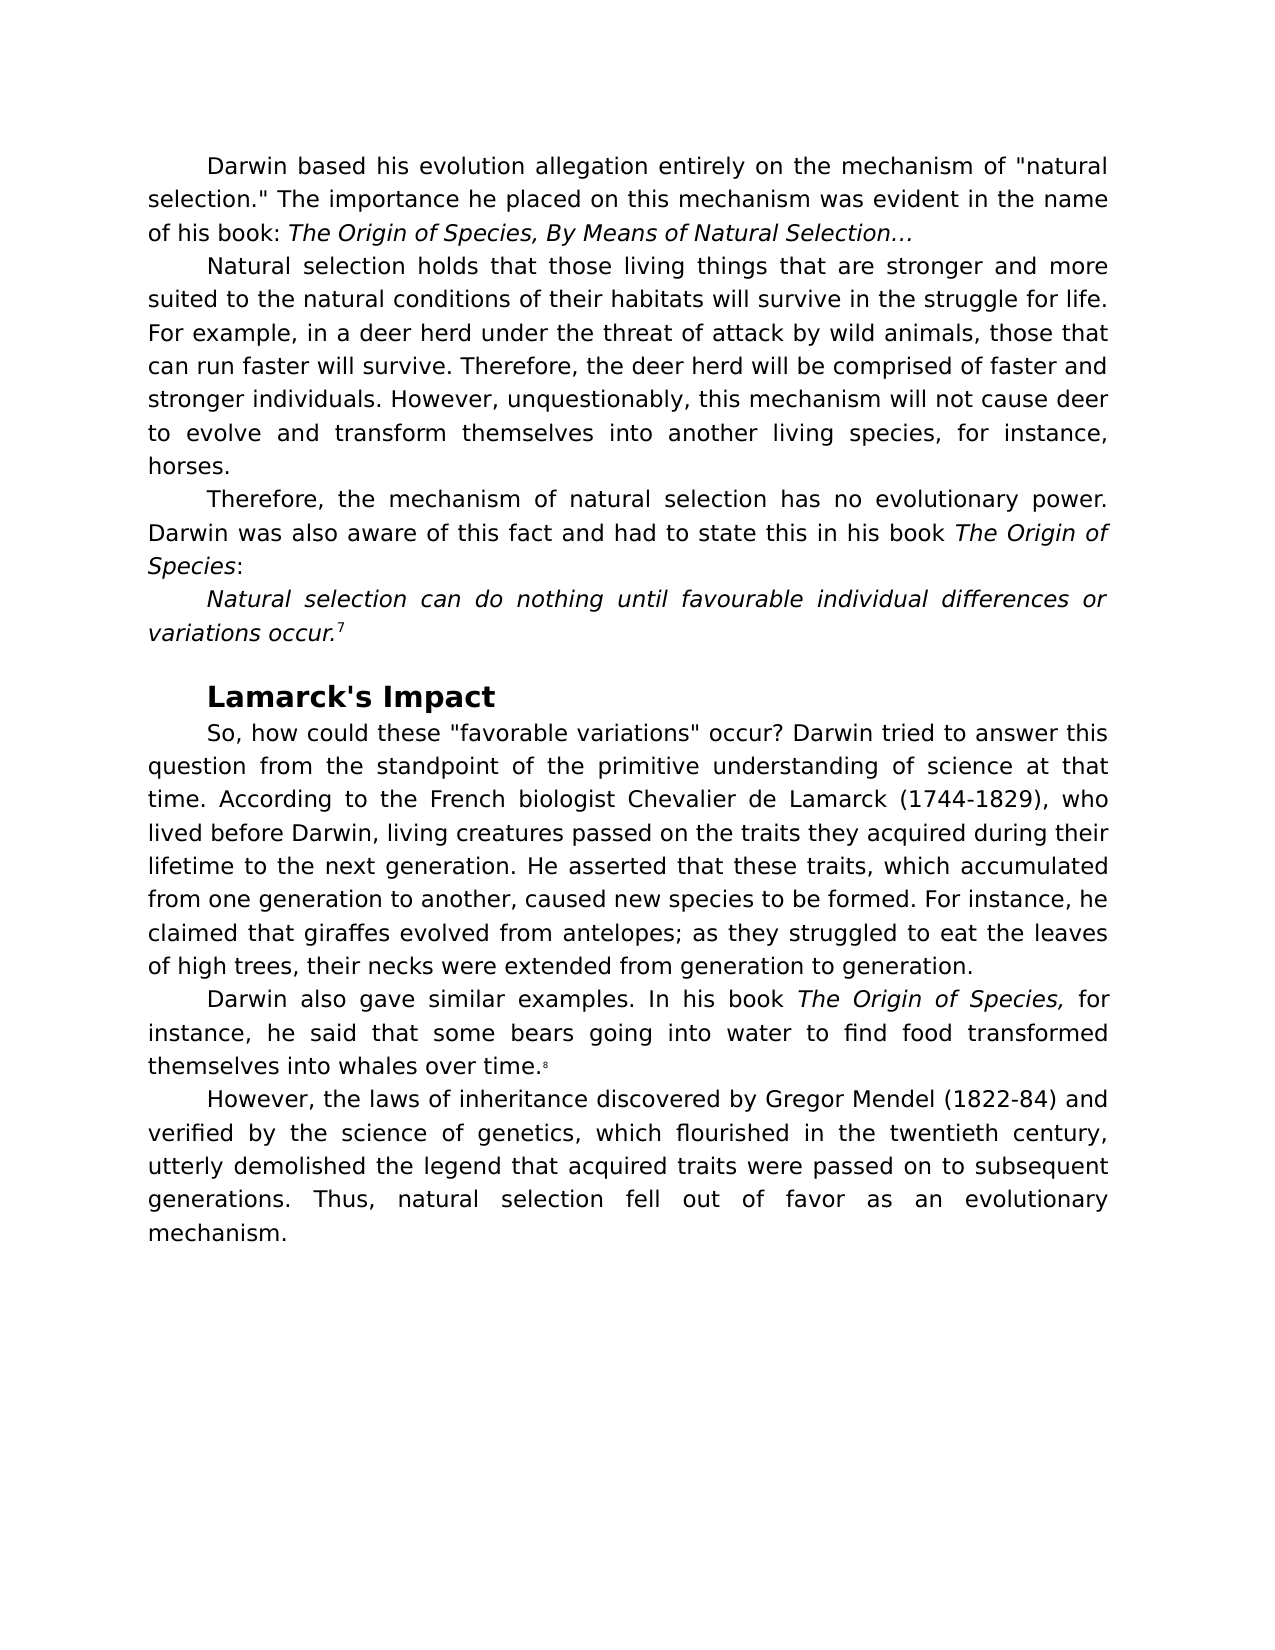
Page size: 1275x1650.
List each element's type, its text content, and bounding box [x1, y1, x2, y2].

text Darwin based his evolution allegation entirely on the mechanism of "natural selection." The importance he placed on this mechanism was evident in the name of his book: The Origin of Species, By Means of Natural Selection… [148, 148, 1110, 248]
text However, the laws of inheritance discovered by Gregor Mendel (1822-84) and verified by the science of genetics, which flourished in the twentieth century, utterly demolished the legend that acquired traits were passed on to subsequent generations. Thus, natural selection fell out of favor as an evolutionary mechanism. [148, 1081, 1110, 1248]
text So, how could these "favorable variations" occur? Darwin tried to answer this question from the standpoint of the primitive understanding of science at that time. According to the French biologist Chevalier de Lamarck (1744-1829), who lived before Darwin, living creatures passed on the traits they acquired during their lifetime to the next generation. He asserted that these traits, which accumulated from one generation to another, caused new species to be formed. For instance, he claimed that giraffes evolved from antelopes; as they struggled to eat the leaves of high trees, their necks were extended from generation to generation. [148, 714, 1110, 981]
text Therefore, the mechanism of natural selection has no evolutionary power. Darwin was also aware of this fact and had to state this in his book The Origin of Species: [148, 481, 1110, 581]
text Lamarck's Impact [148, 681, 1110, 714]
text Natural selection can do nothing until favourable individual differences or variations occur.7 [148, 581, 1110, 648]
text Natural selection holds that those living things that are stronger and more suited to the natural conditions of their habitats will survive in the struggle for life. For example, in a deer herd under the threat of attack by wild animals, those that can run faster will survive. Therefore, the deer herd will be comprised of faster and stronger individuals. However, unquestionably, this mechanism will not cause deer to evolve and transform themselves into another living species, for instance, horses. [148, 248, 1110, 481]
text Darwin also gave similar examples. In his book The Origin of Species, for instance, he said that some bears going into water to find food transformed themselves into whales over time.8 [148, 981, 1110, 1081]
